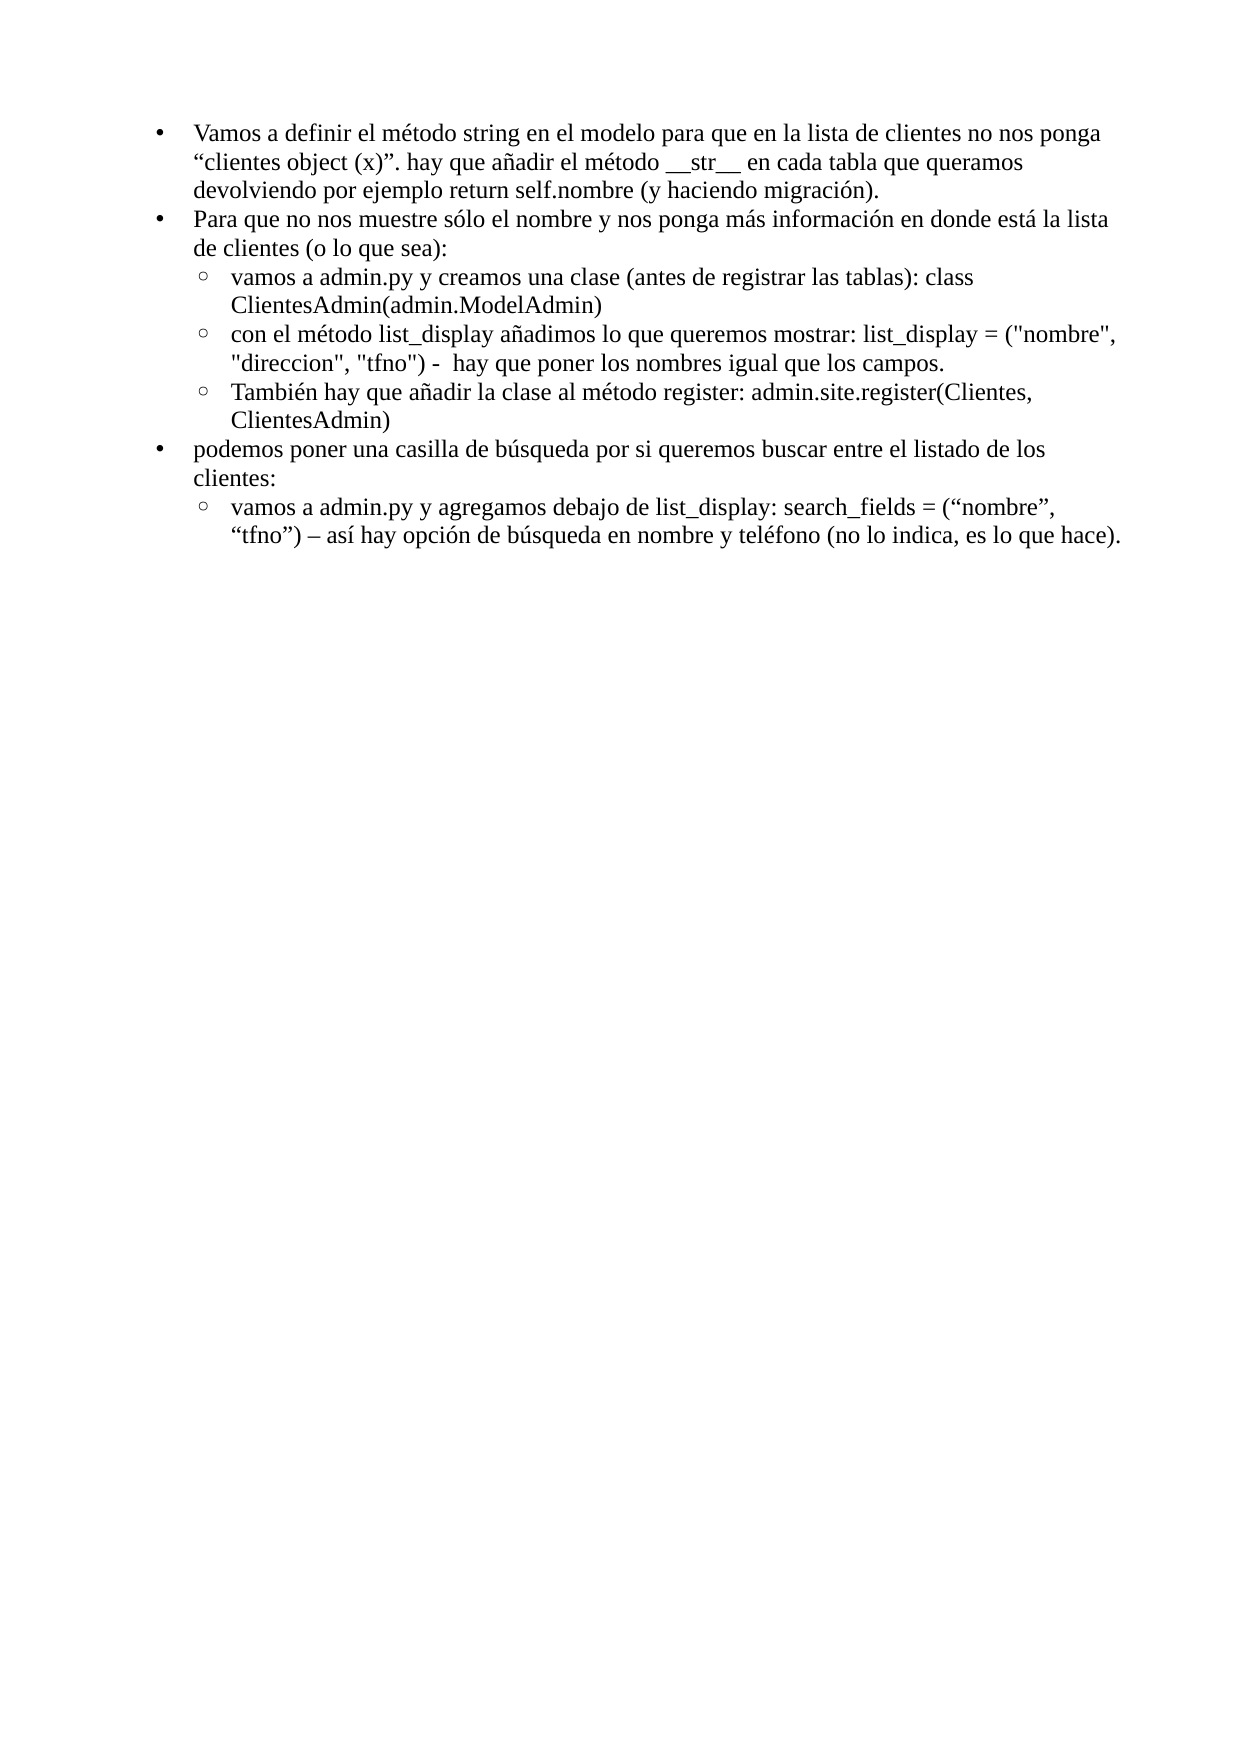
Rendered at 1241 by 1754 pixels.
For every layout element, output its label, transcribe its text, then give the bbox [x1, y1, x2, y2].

list Vamos a definir el método string en el modelo para que en la lista de clientes no nos ponga “clientes object (x)”. hay que añadir el método __str__ en cada tabla que queramos devolviendo por ejemplo return self.nombre (y haciendo migración). [156, 118, 1122, 204]
list También hay que añadir la clase al método register: admin.site.register(Clientes, ClientesAdmin) [193, 377, 1122, 434]
list vamos a admin.py y creamos una clase (antes de registrar las tablas): class ClientesAdmin(admin.ModelAdmin) [193, 262, 1122, 319]
list Para que no nos muestre sólo el nombre y nos ponga más información en donde está la lista de clientes (o lo que sea): [156, 204, 1122, 262]
list con el método list_display añadimos lo que queremos mostrar: list_display = ("nombre", "direccion", "tfno") - hay que poner los nombres igual que los campos. [193, 319, 1122, 377]
list vamos a admin.py y agregamos debajo de list_display: search_fields = (“nombre”, “tfno”) – así hay opción de búsqueda en nombre y teléfono (no lo indica, es lo que hace). [193, 492, 1122, 549]
list podemos poner una casilla de búsqueda por si queremos buscar entre el listado de los clientes: [156, 434, 1122, 492]
